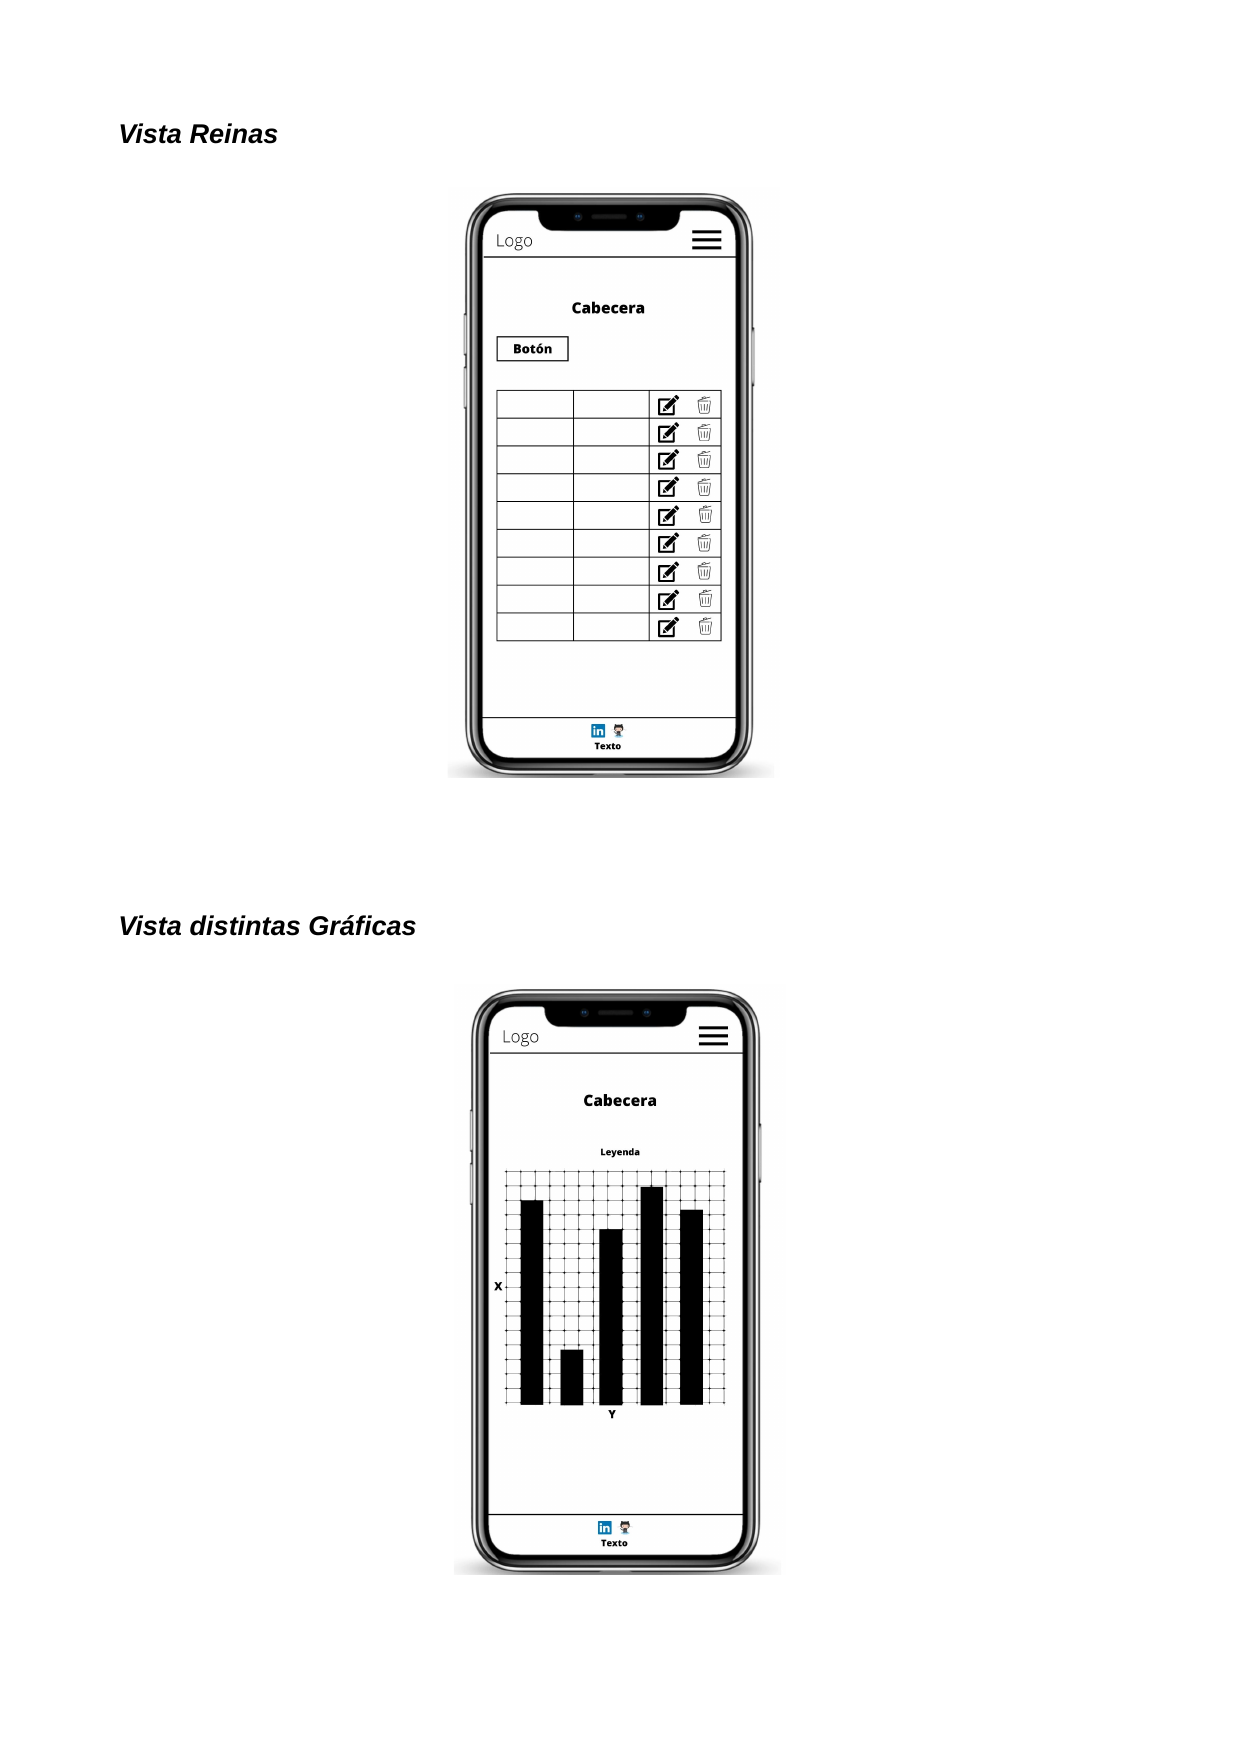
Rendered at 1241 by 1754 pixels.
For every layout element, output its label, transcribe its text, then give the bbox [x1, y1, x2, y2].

subtitle Vista Reinas [118, 118, 1122, 149]
picture [447, 187, 780, 778]
picture [453, 984, 787, 1575]
subtitle Vista distintas Gráficas [118, 910, 1122, 941]
